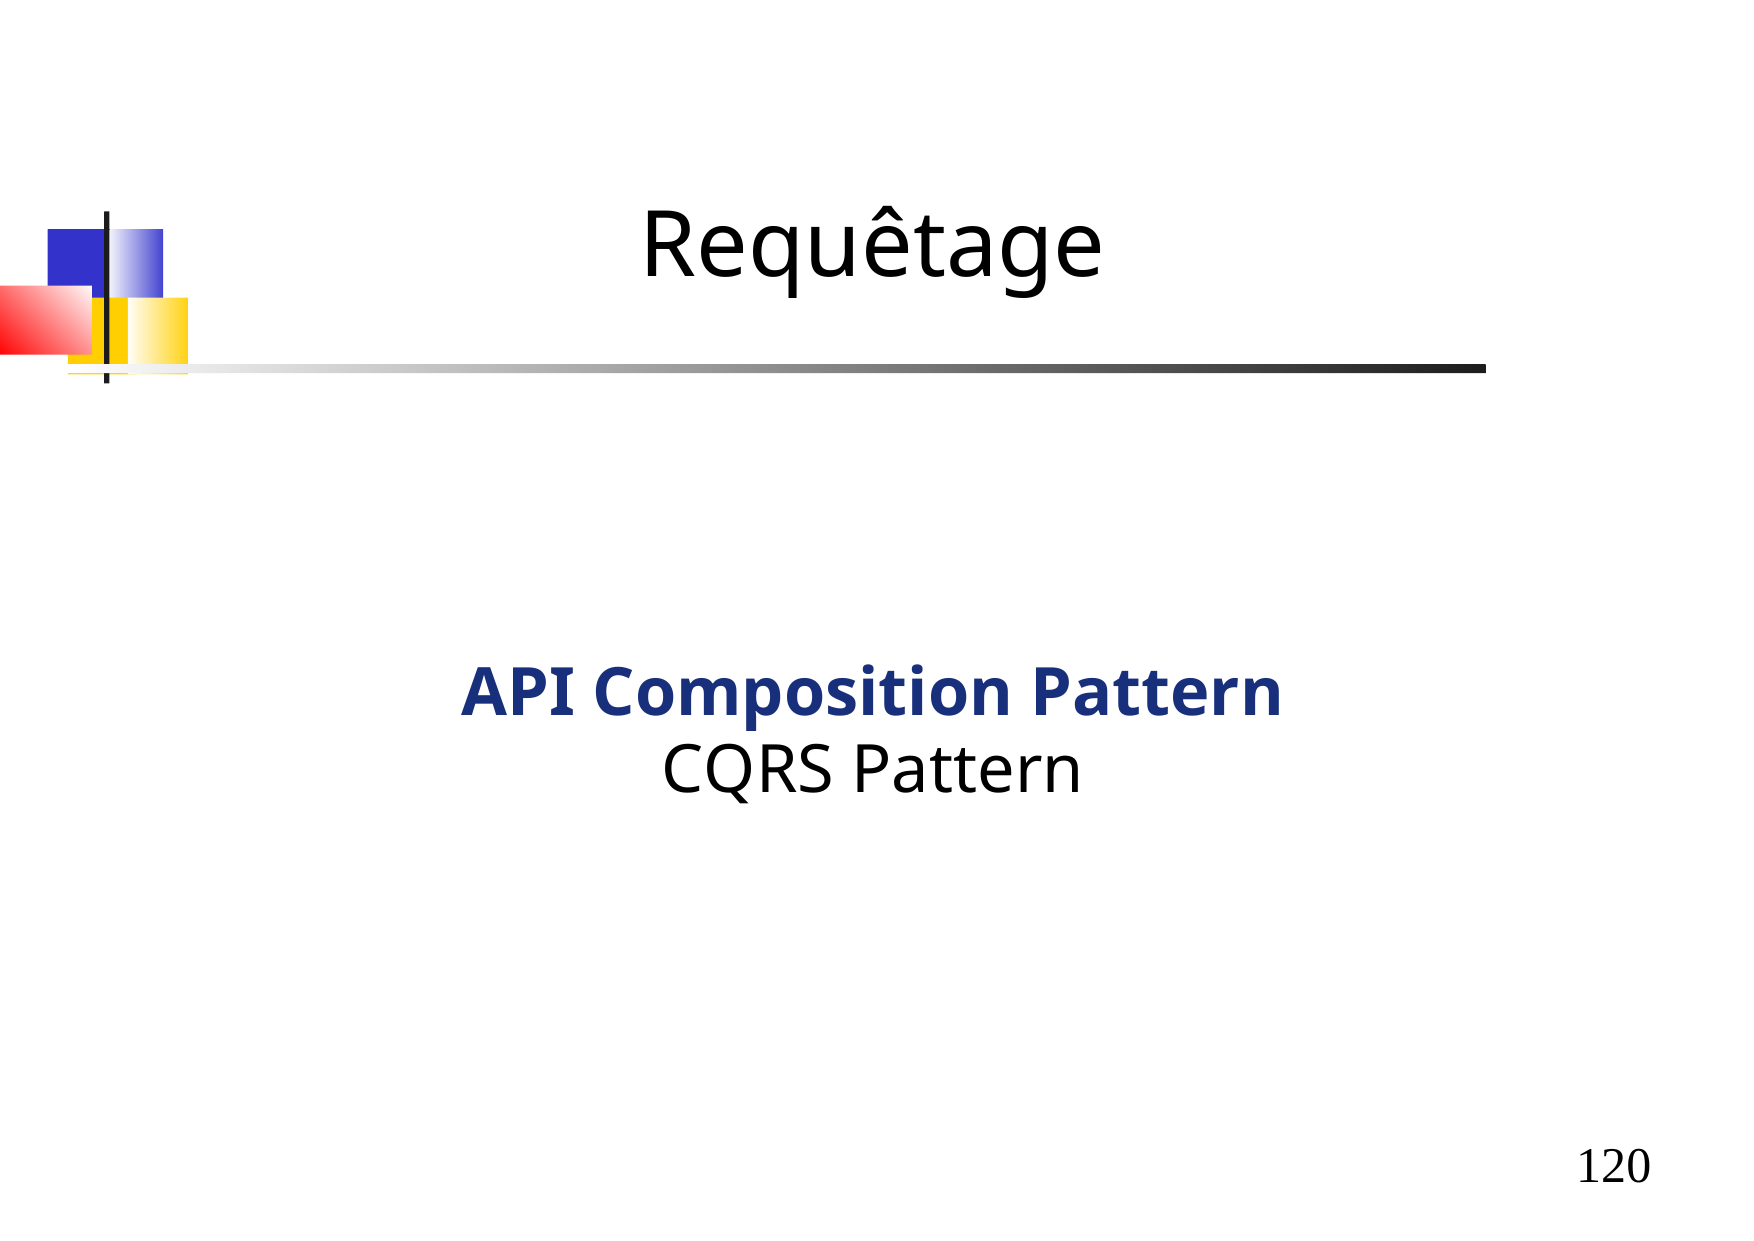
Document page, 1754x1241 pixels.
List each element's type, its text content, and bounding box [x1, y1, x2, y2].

subtitle API Composition Pattern CQRS Pattern [179, 371, 1567, 1091]
title Requêtage [179, 139, 1567, 351]
